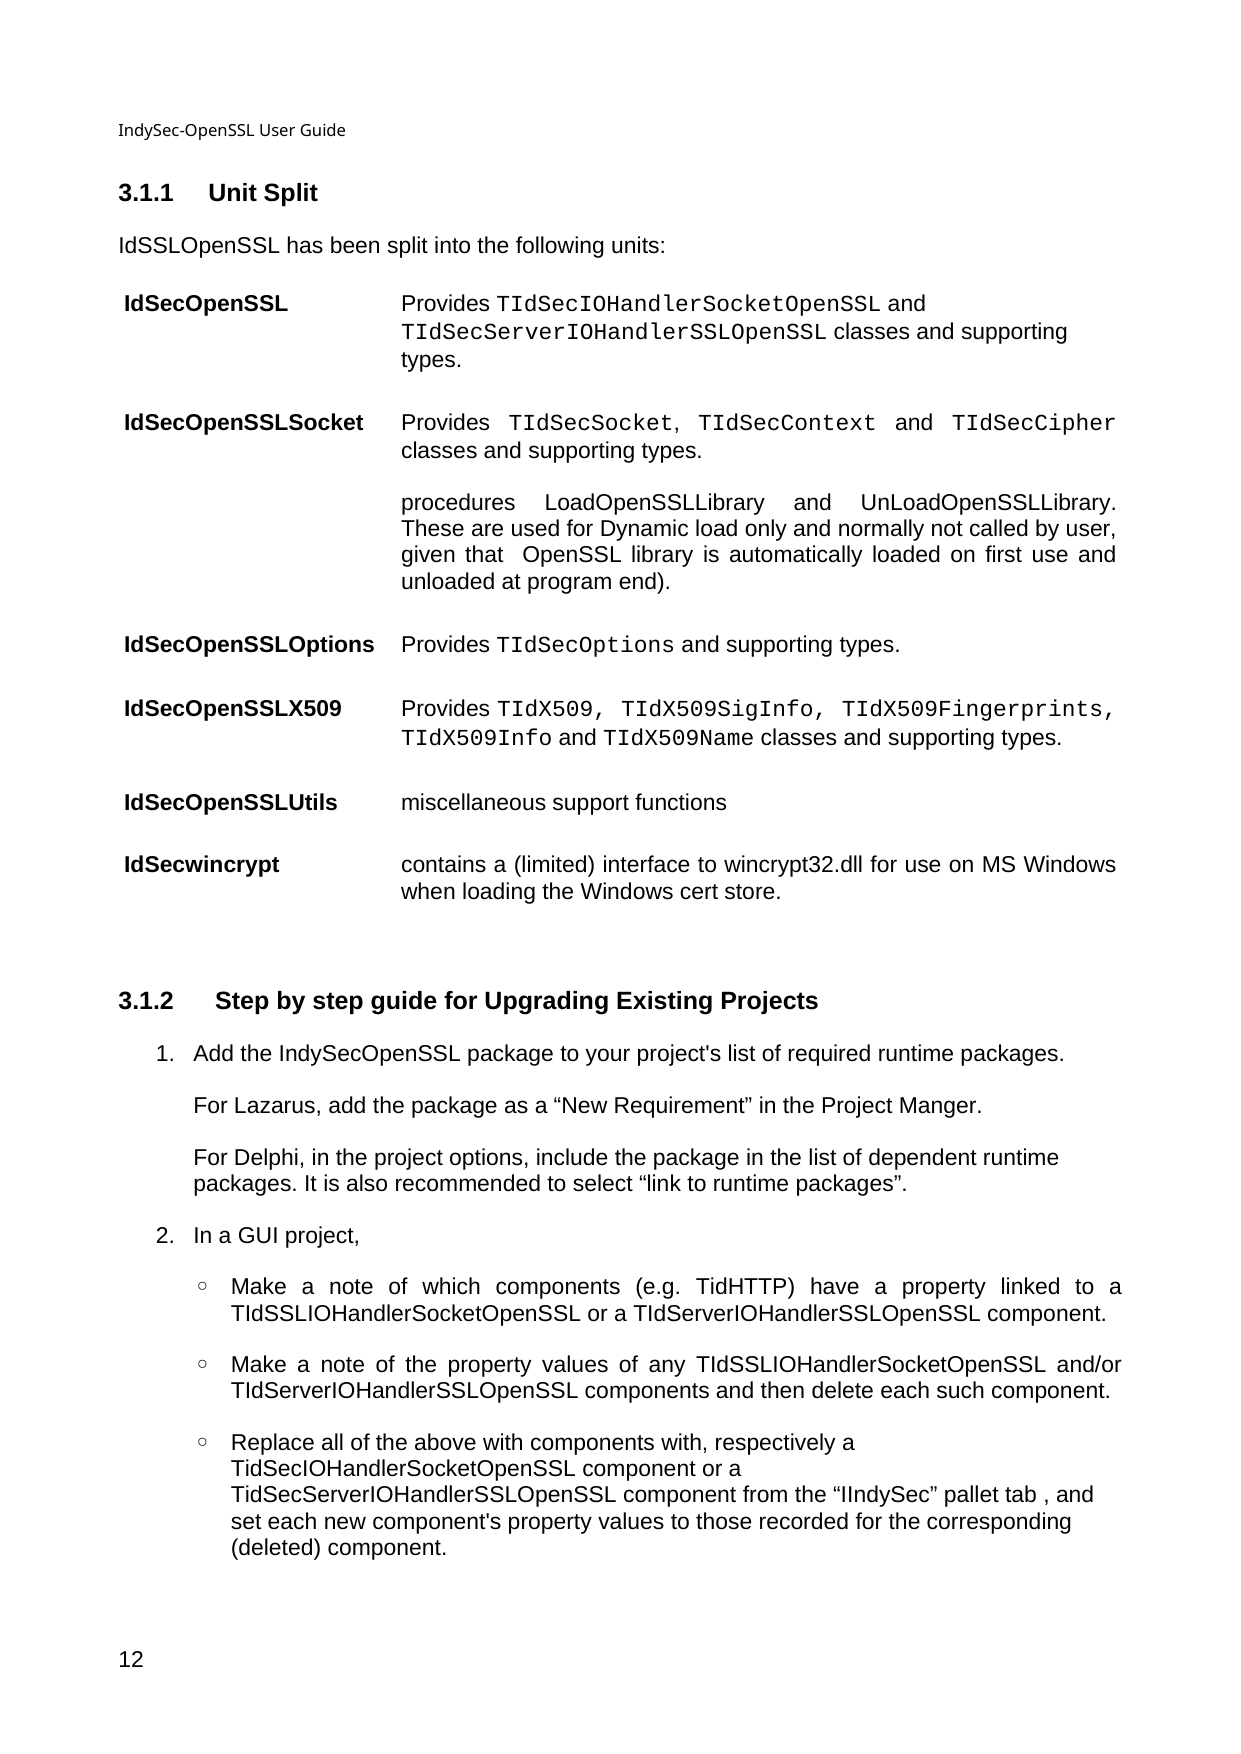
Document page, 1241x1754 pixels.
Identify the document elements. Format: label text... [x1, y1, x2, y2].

table_header IdSecOpenSSL [118, 284, 395, 403]
table_cell IdSecOpenSSLSocket [118, 403, 395, 625]
subtitle Step by step guide for Upgrading Existing Projects [118, 986, 1122, 1015]
subtitle Unit Split [118, 178, 1122, 207]
table_cell IdSecOpenSSLUtils [118, 783, 395, 846]
table_cell Provides TIdSecSocket, TIdSecContext and TIdSecCipher classes and supporting types. procedures LoadOpenSSLLibrary and UnLoadOpenSSLLibrary. These are used for Dynamic load only and normally not called by user, given that OpenSSL library is automatically loaded on first use and unloaded at program end). [395, 403, 1122, 625]
table_cell miscellaneous support functions [395, 783, 1122, 846]
list In a GUI project, [156, 1222, 1122, 1248]
table_header Provides TIdSecIOHandlerSocketOpenSSL and TIdSecServerIOHandlerSSLOpenSSL classes and supporting types. [395, 284, 1122, 403]
list Replace all of the above with components with, respectively a TidSecIOHandlerSocketOpenSSL component or a TidSecServerIOHandlerSSLOpenSSL component from the “IIndySec” pallet tab , and set each new component's property values to those recorded for the corresponding (deleted) component. [193, 1428, 1122, 1560]
table_cell IdSecwincrypt [118, 846, 395, 935]
table_cell IdSecOpenSSLX509 [118, 690, 395, 783]
table_cell Provides TIdSecOptions and supporting types. [395, 625, 1122, 689]
list Add the IndySecOpenSSL package to your project's list of required runtime packages. [156, 1040, 1122, 1067]
text IdSSLOpenSSL has been split into the following units: [118, 232, 1122, 259]
list Make a note of which components (e.g. TidHTTP) have a property linked to a TIdSSLIOHandlerSocketOpenSSL or a TIdServerIOHandlerSSLOpenSSL component. [193, 1273, 1122, 1326]
list Make a note of the property values of any TIdSSLIOHandlerSocketOpenSSL and/or TIdServerIOHandlerSSLOpenSSL components and then delete each such component. [193, 1351, 1122, 1403]
table_cell contains a (limited) interface to wincrypt32.dll for use on MS Windows when loading the Windows cert store. [395, 846, 1122, 935]
table_cell IdSecOpenSSLOptions [118, 625, 395, 689]
text For Delphi, in the project options, include the package in the list of dependent runtime packages. It is also recommended to select “link to runtime packages”. [193, 1143, 1122, 1196]
text For Lazarus, add the package as a “New Requirement” in the Project Manger. [193, 1092, 1122, 1118]
table_cell Provides TIdX509, TIdX509SigInfo, TIdX509Fingerprints, TIdX509Info and TIdX509Name classes and supporting types. [395, 690, 1122, 783]
